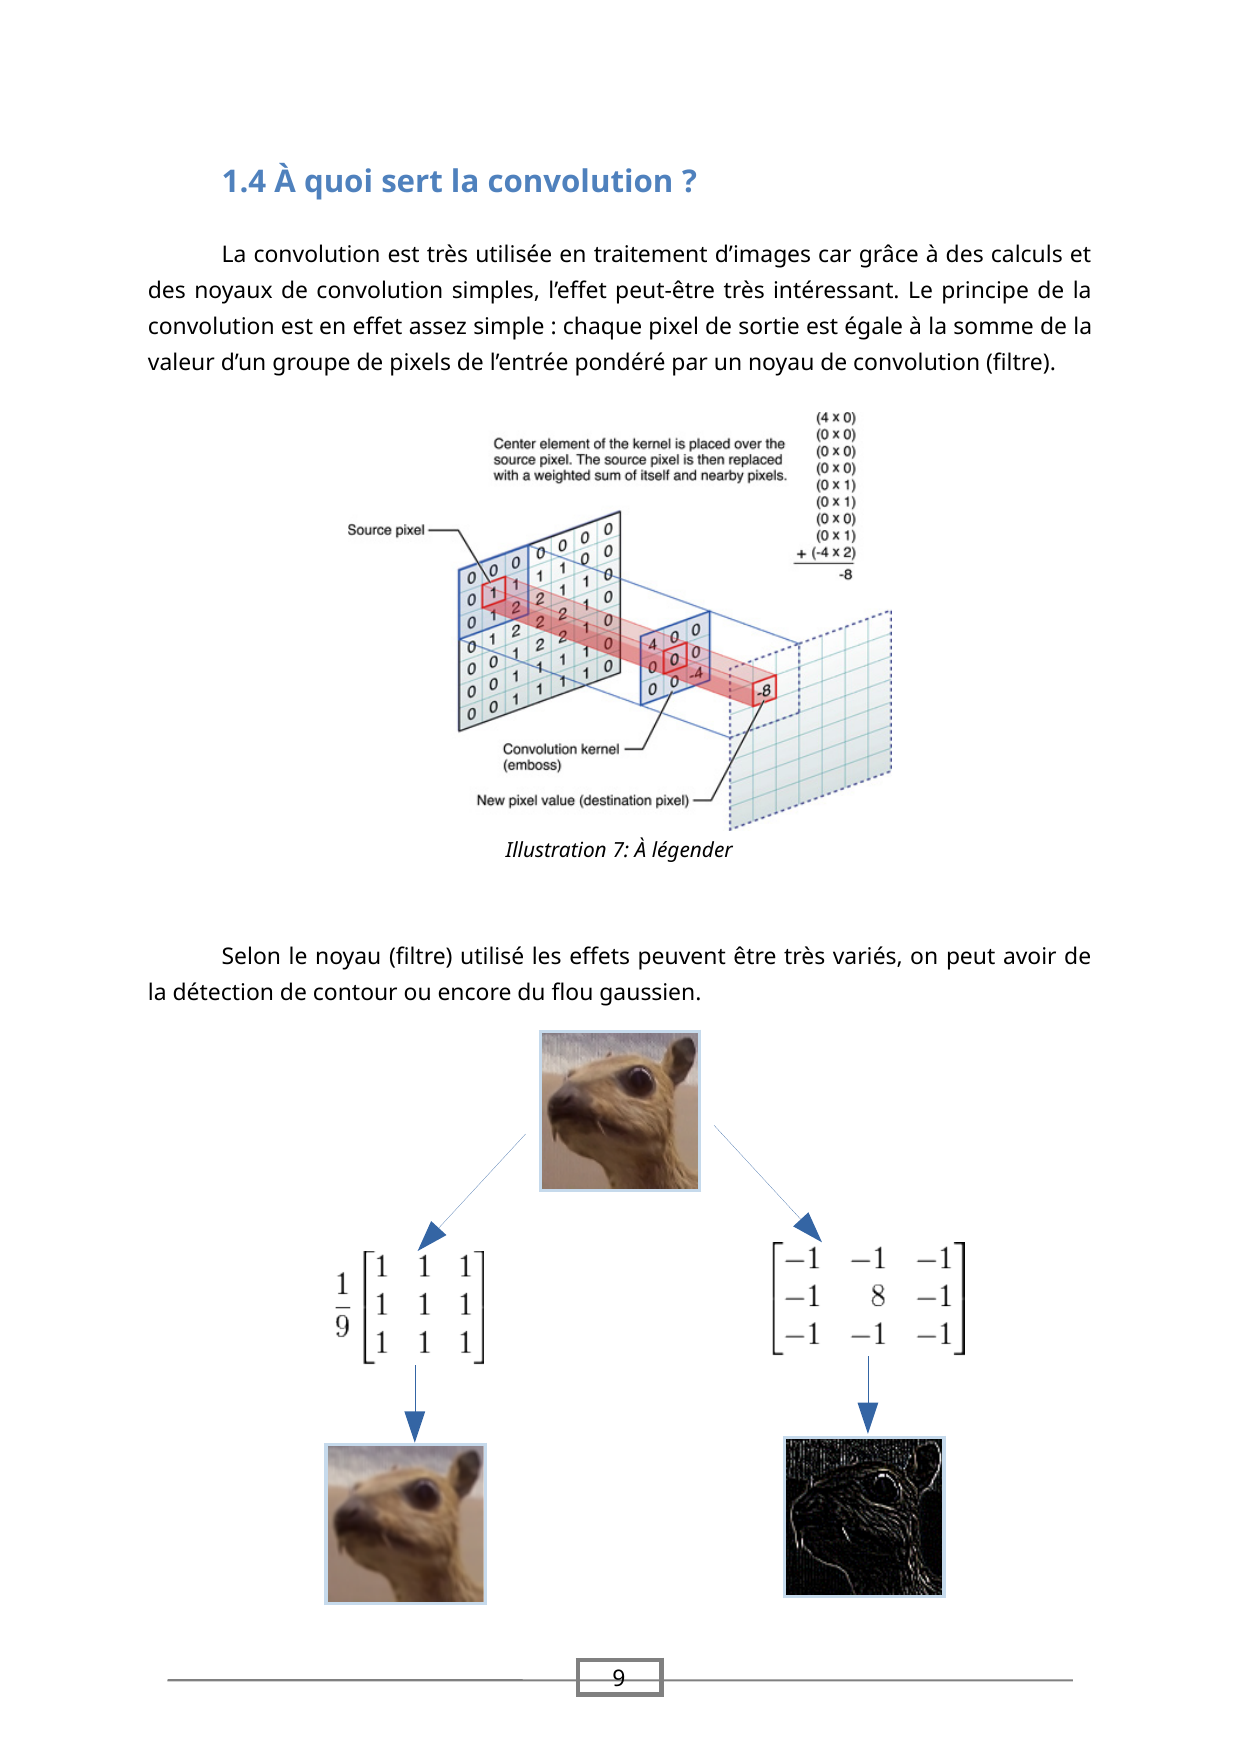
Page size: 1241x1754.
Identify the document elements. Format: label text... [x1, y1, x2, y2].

subtitle Selon le noyau (filtre) utilisé les effets peuvent être très variés, on peut avoir de la détection de contour ou encore du flou gaussien. [148, 940, 1093, 1007]
subtitle 1.4 À quoi sert la convolution ? [221, 159, 1093, 202]
picture [335, 1251, 484, 1366]
picture [542, 1033, 698, 1189]
picture [772, 1242, 965, 1357]
subtitle La convolution est très utilisée en traitement d’images car grâce à des calculs et des noyaux de convolution simples, l’effet peut-être très intéressant. Le principe de la convolution est en effet assez simple : chaque pixel de sortie est égale à la somme de la valeur d’un groupe de pixels de l’entrée pondéré par un noyau de convolution (filtre). [148, 238, 1093, 377]
picture [328, 1446, 484, 1602]
subtitle Illustration 7: À légender [348, 831, 892, 863]
picture [348, 412, 892, 831]
picture [786, 1439, 942, 1595]
